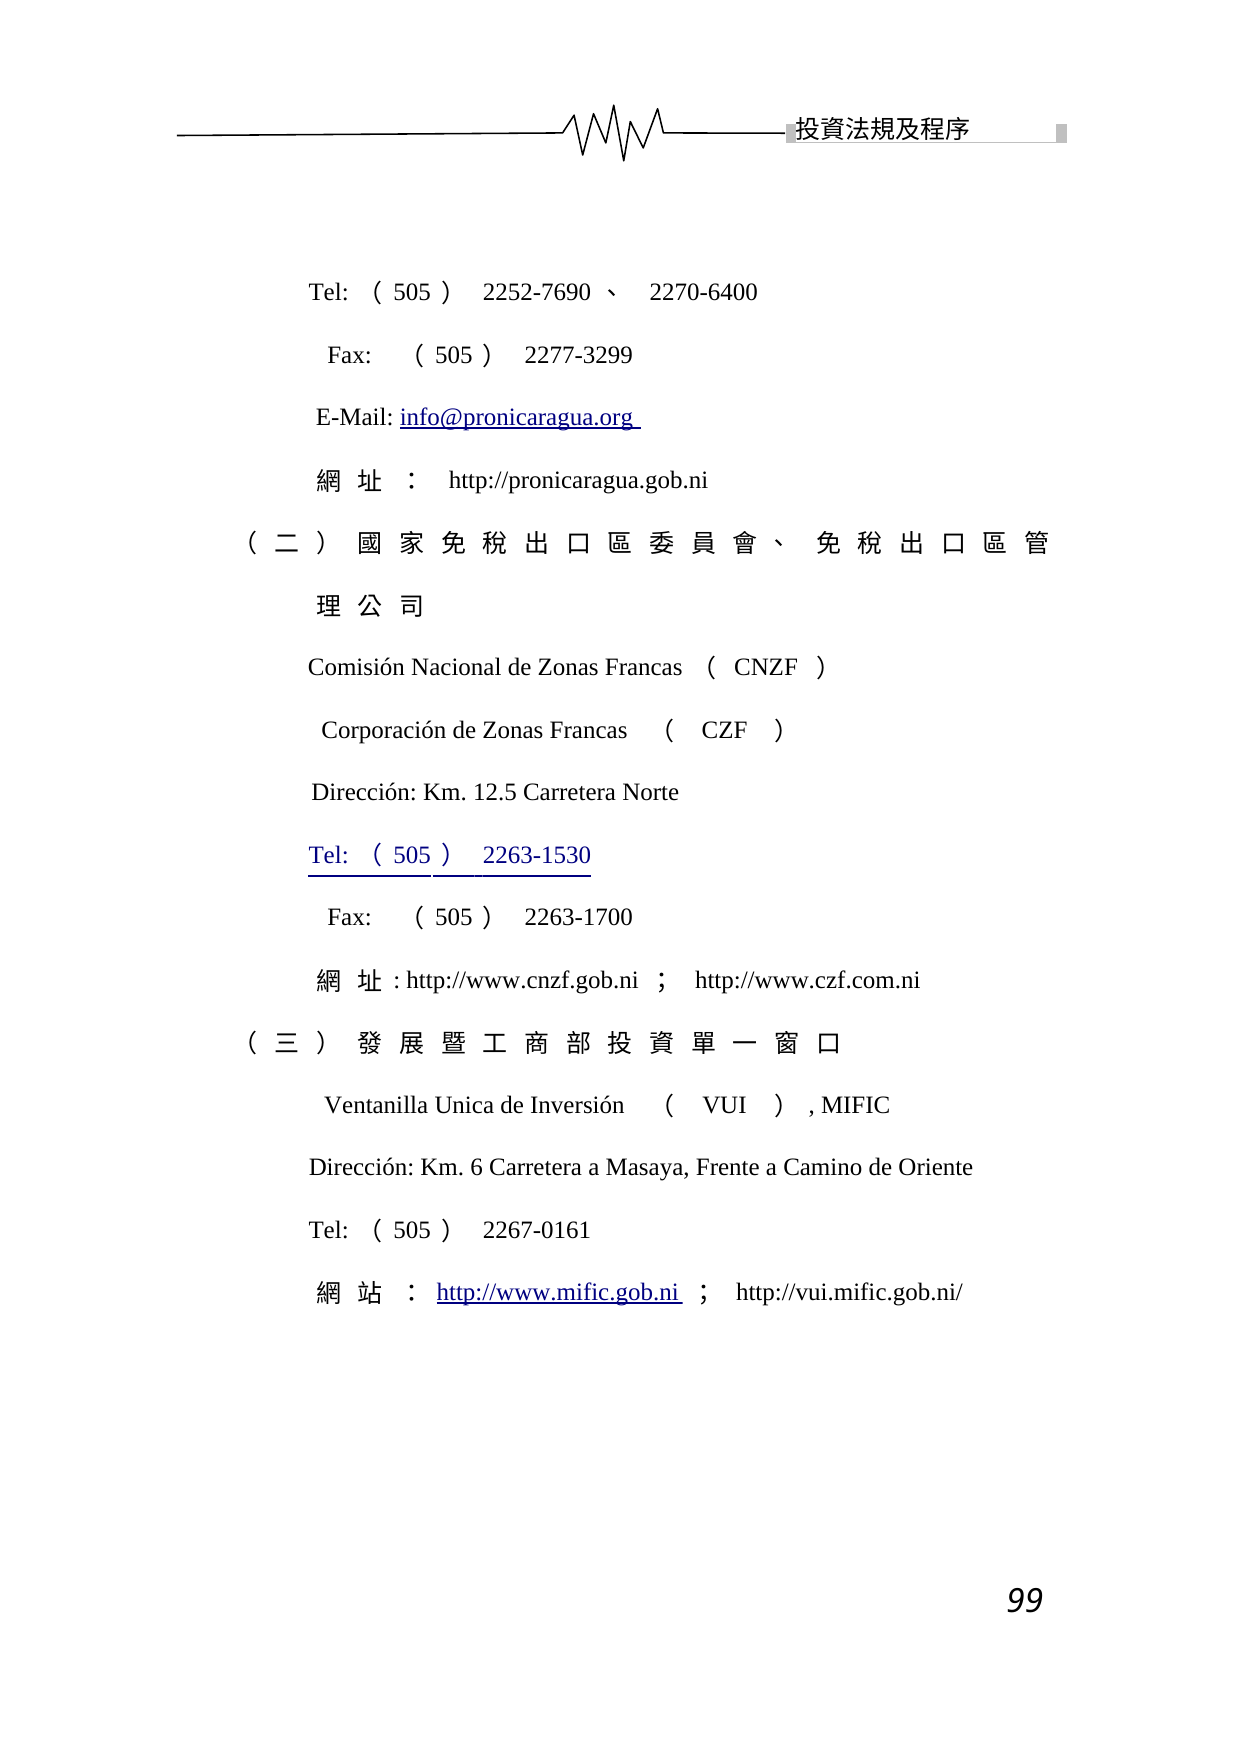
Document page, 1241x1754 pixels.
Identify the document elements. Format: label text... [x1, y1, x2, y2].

text 網址: http://www.cnzf.gob.ni；http://www.czf.com.ni [281, 938, 1058, 1000]
text 網址：http://pronicaragua.gob.ni [281, 438, 1058, 500]
text 網站：http://www.mific.gob.ni；http://vui.mific.gob.ni/ [281, 1250, 1058, 1313]
text Comisión Nacional de Zonas Francas（CNZF） [281, 625, 1058, 688]
text Tel:（505）2267-0161 [281, 1188, 1058, 1250]
text Fax:（505）2277-3299 [281, 313, 1058, 375]
text Dirección: Km. 12.5 Carretera Norte [281, 750, 1058, 813]
text （二）國家免稅出口區委員會、免稅出口區管理公司 [207, 500, 1058, 625]
text Dirección: Km. 6 Carretera a Masaya, Frente a Camino de Oriente [281, 1125, 1058, 1188]
text Tel:（505）2252-7690、2270-6400 [281, 250, 1058, 313]
text Tel:（505）2263-1530 [281, 813, 1058, 875]
text Ventanilla Unica de Inversión（VUI）, MIFIC [281, 1063, 1058, 1125]
text Corporación de Zonas Francas（CZF） [281, 688, 1058, 750]
text （三）發展暨工商部投資單一窗口 [207, 1000, 1058, 1063]
text Fax:（505）2263-1700 [281, 875, 1058, 938]
text E-Mail: info@pronicaragua.org [281, 375, 1058, 438]
